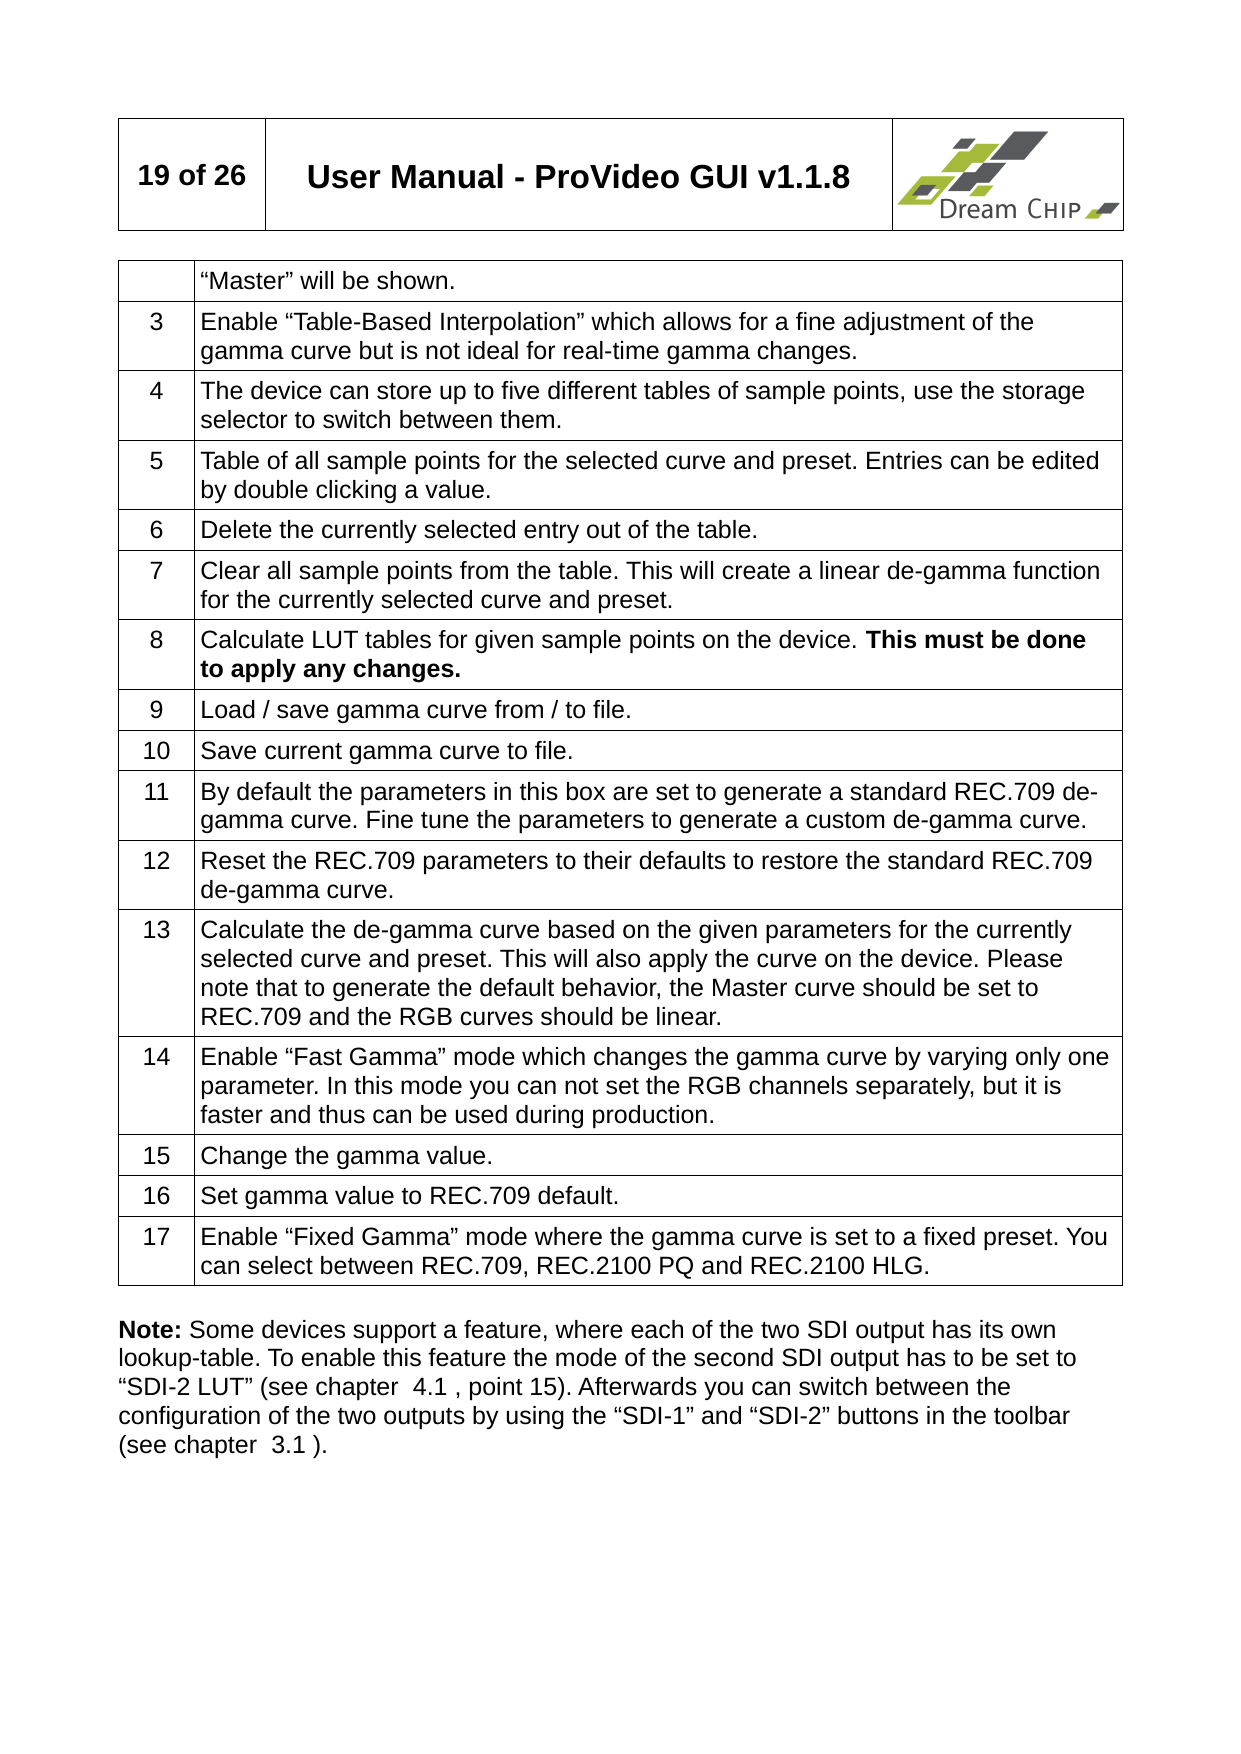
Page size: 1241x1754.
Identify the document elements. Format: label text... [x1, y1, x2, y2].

table_cell 11 [119, 771, 194, 840]
table_cell The device can store up to five different tables of sample points, use the storage selector to switch between them. [195, 371, 1122, 439]
table_cell 8 [119, 620, 194, 689]
table_cell Change the gamma value. [195, 1135, 1122, 1175]
text Note: Some devices support a feature, where each of the two SDI output has its own lookup-table. To enable this feature the mode of the second SDI output has to be set to “SDI-2 LUT” (see chapter 4.1, point 15). Afterwards you can switch between the configuration of the two outputs by using the “SDI-1” and “SDI-2” buttons in the toolbar (see chapter 3.1). [118, 1314, 1122, 1458]
table_cell Calculate LUT tables for given sample points on the device. This must be done to apply any changes. [195, 620, 1122, 689]
table_cell Save current gamma curve to file. [195, 731, 1122, 770]
table_cell 9 [119, 690, 194, 729]
table_cell Set gamma value to REC.709 default. [195, 1176, 1122, 1216]
table_cell Table of all sample points for the selected curve and preset. Entries can be edited by double clicking a value. [195, 441, 1122, 509]
table_cell 17 [119, 1217, 194, 1285]
table_cell 14 [119, 1037, 194, 1134]
table_cell Clear all sample points from the table. This will create a linear de-gamma function for the currently selected curve and preset. [195, 551, 1122, 619]
table_cell Calculate the de-gamma curve based on the given parameters for the currently selected curve and preset. This will also apply the curve on the device. Please note that to generate the default behavior, the Master curve should be set to REC.709 and the RGB curves should be linear. [195, 910, 1122, 1036]
table_cell 12 [119, 841, 194, 909]
table_cell Delete the currently selected entry out of the table. [195, 510, 1122, 550]
table_cell Load / save gamma curve from / to file. [195, 690, 1122, 729]
table_cell 6 [119, 510, 194, 550]
table_cell “Master” will be shown. [195, 261, 1122, 301]
table_cell 3 [119, 302, 194, 370]
table_cell 13 [119, 910, 194, 1036]
table_cell Enable “Table-Based Interpolation” which allows for a fine adjustment of the gamma curve but is not ideal for real-time gamma changes. [195, 302, 1122, 370]
picture [897, 130, 1120, 220]
table_cell 16 [119, 1176, 194, 1216]
table_cell [119, 261, 194, 301]
table_cell Enable “Fixed Gamma” mode where the gamma curve is set to a fixed preset. You can select between REC.709, REC.2100 PQ and REC.2100 HLG. [195, 1217, 1122, 1285]
table_cell 5 [119, 441, 194, 509]
table_cell 10 [119, 731, 194, 770]
table_cell Reset the REC.709 parameters to their defaults to restore the standard REC.709 de-gamma curve. [195, 841, 1122, 909]
table_cell 15 [119, 1135, 194, 1175]
table_cell 4 [119, 371, 194, 439]
table_cell Enable “Fast Gamma” mode which changes the gamma curve by varying only one parameter. In this mode you can not set the RGB channels separately, but it is faster and thus can be used during production. [195, 1037, 1122, 1134]
table_cell 7 [119, 551, 194, 619]
table_cell By default the parameters in this box are set to generate a standard REC.709 de-gamma curve. Fine tune the parameters to generate a custom de-gamma curve. [195, 771, 1122, 840]
